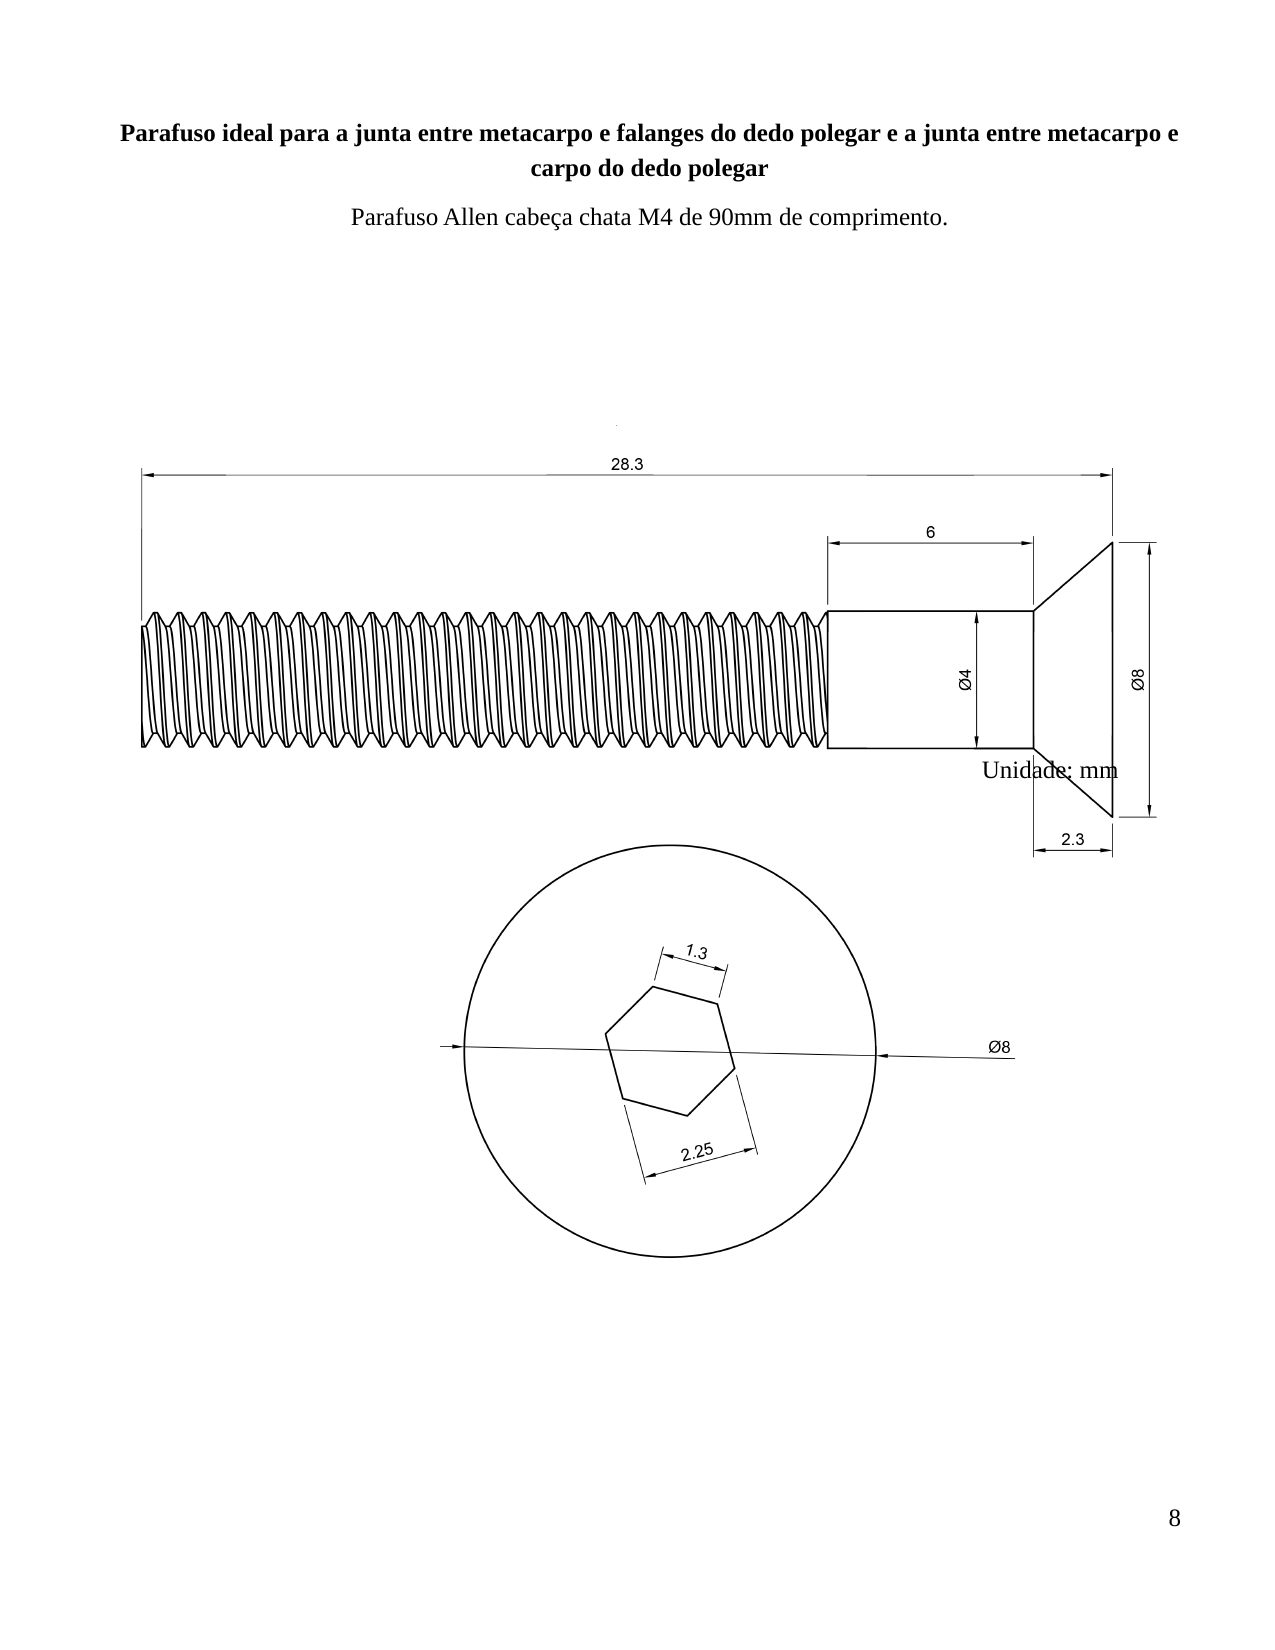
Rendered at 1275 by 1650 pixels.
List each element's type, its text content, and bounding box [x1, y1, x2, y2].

text Parafuso Allen cabeça chata M4 de 90mm de comprimento. [118, 202, 1181, 230]
picture [119, 425, 1182, 1266]
text Parafuso ideal para a junta entre metacarpo e falanges do dedo polegar e a junta entre metacarpo e carpo do dedo polegar [118, 118, 1181, 181]
